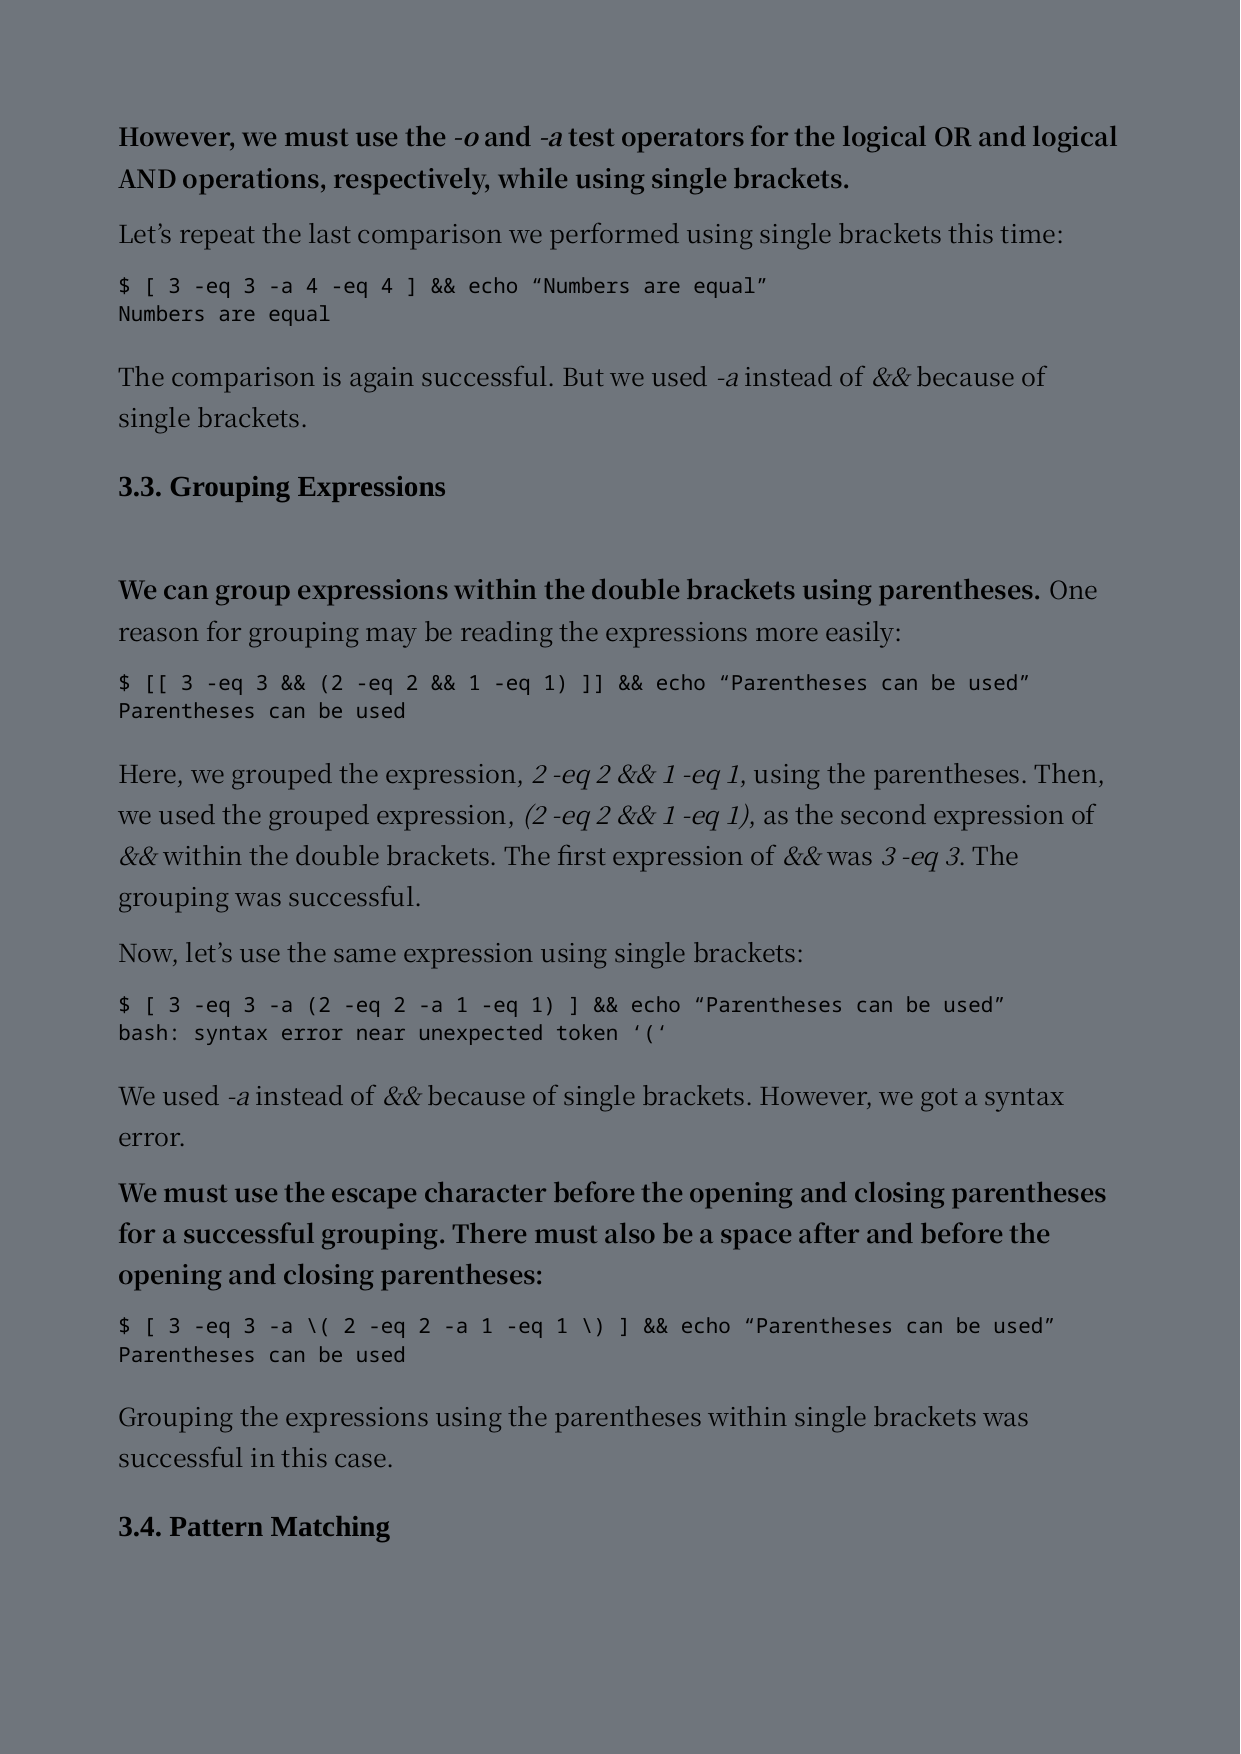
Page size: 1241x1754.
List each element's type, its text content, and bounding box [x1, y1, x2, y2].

text Now, let’s use the same expression using single brackets: [118, 934, 1122, 970]
text $ [ 3 -eq 3 -a \( 2 -eq 2 -a 1 -eq 1 \) ] && echo “Parentheses can be used” [118, 1312, 1122, 1340]
text $ [[ 3 -eq 3 && (2 -eq 2 && 1 -eq 1) ]] && echo “Parentheses can be used” [118, 668, 1122, 696]
text Here, we grouped the expression, 2 -eq 2 && 1 -eq 1, using the parentheses. Then, we used the grouped expression, (2 -eq 2 && 1 -eq 1), as the second expression of && within the double brackets. The first expression of && was 3 -eq 3. The grouping was successful. [118, 754, 1122, 914]
text Grouping the expressions using the parentheses within single brackets was successful in this case. [118, 1398, 1122, 1475]
text Parentheses can be used [118, 1340, 1122, 1368]
text Let’s repeat the last comparison we performed using single brackets this time: [118, 215, 1122, 251]
text We can group expressions within the double brackets using parentheses. One reason for grouping may be reading the expressions more easily: [118, 571, 1122, 648]
text $ [ 3 -eq 3 -a 4 -eq 4 ] && echo “Numbers are equal” [118, 271, 1122, 299]
subtitle 3.3. Grouping Expressions [118, 469, 1122, 503]
text Numbers are equal [118, 299, 1122, 328]
subtitle 3.4. Pattern Matching [118, 1509, 1122, 1543]
text $ [ 3 -eq 3 -a (2 -eq 2 -a 1 -eq 1) ] && echo “Parentheses can be used” [118, 990, 1122, 1018]
text However, we must use the -o and -a test operators for the logical OR and logical AND operations, respectively, while using single brackets. [118, 118, 1122, 195]
text We used -a instead of && because of single brackets. However, we got a syntax error. [118, 1076, 1122, 1153]
text bash: syntax error near unexpected token ‘(‘ [118, 1018, 1122, 1047]
text We must use the escape character before the opening and closing parentheses for a successful grouping. There must also be a space after and before the opening and closing parentheses: [118, 1173, 1122, 1292]
text The comparison is again successful. But we used -a instead of && because of single brackets. [118, 357, 1122, 434]
text Parentheses can be used [118, 696, 1122, 725]
